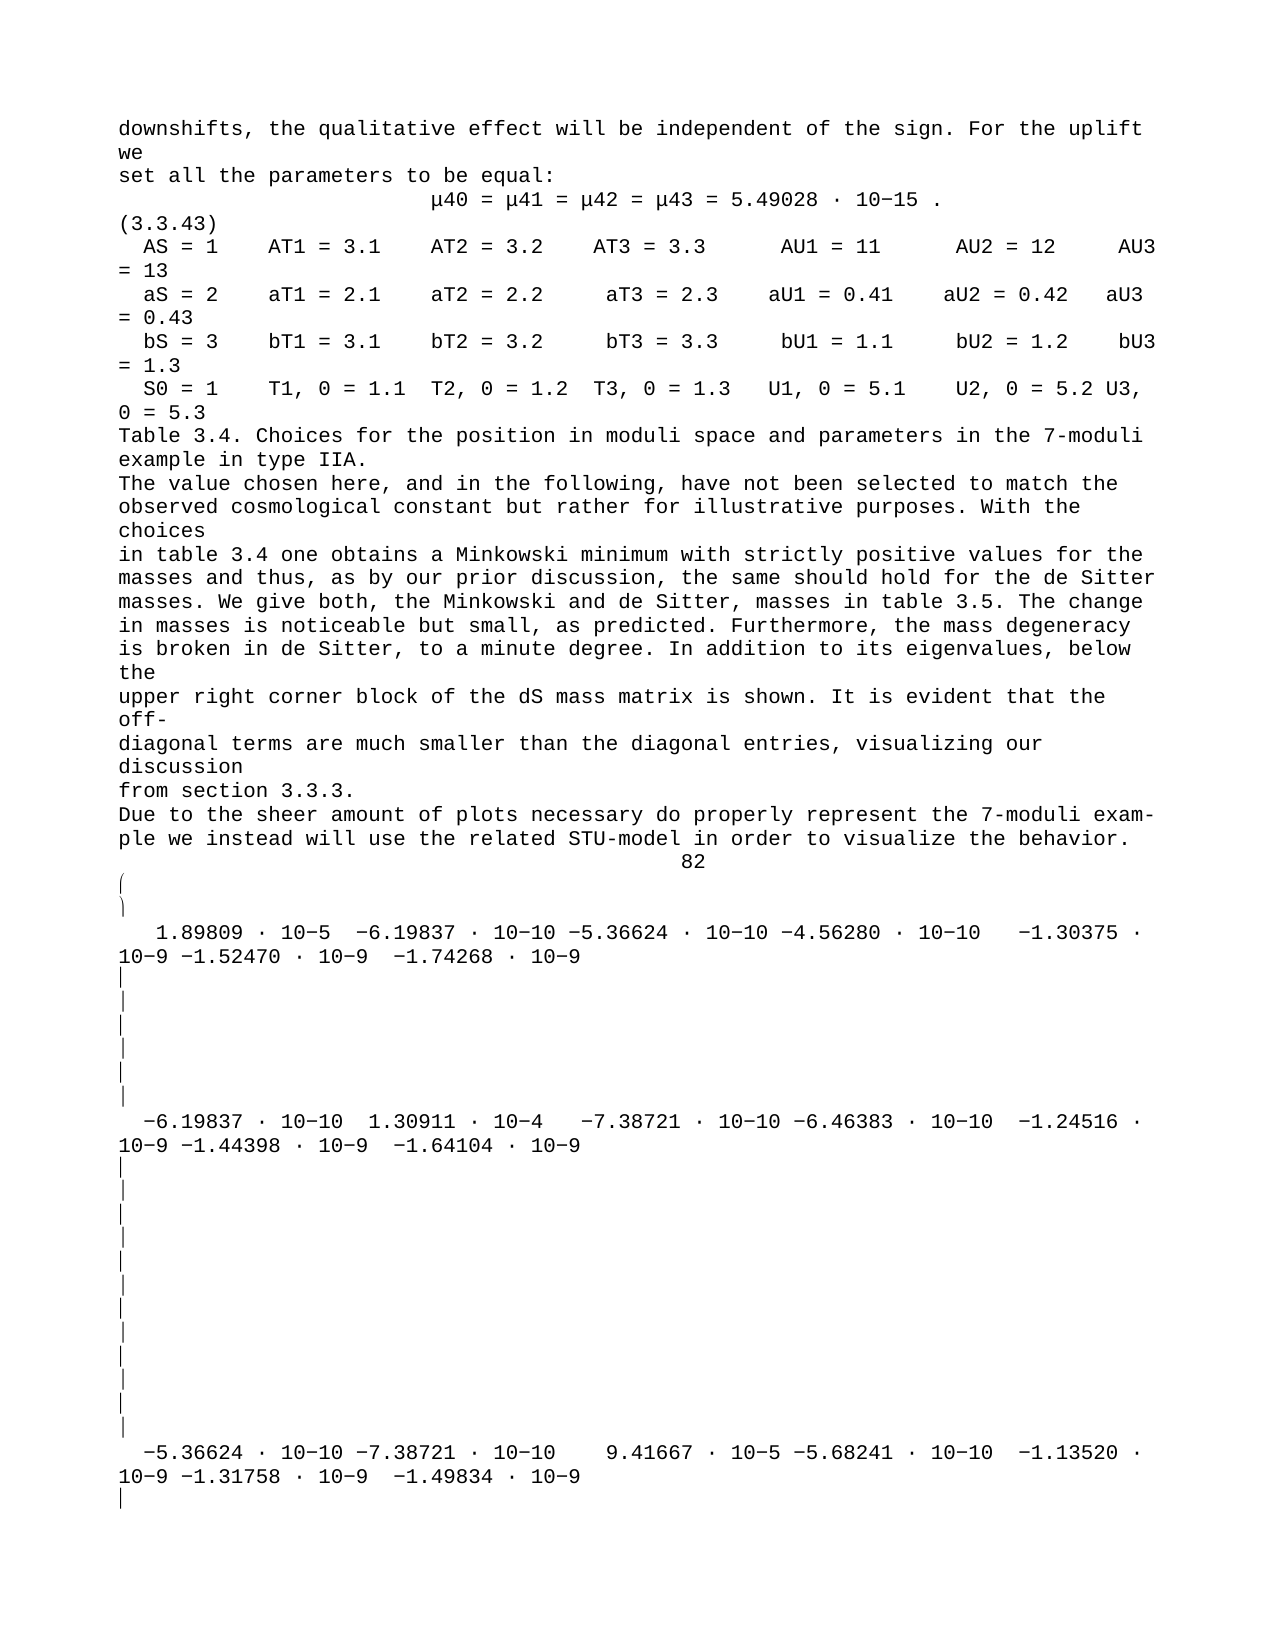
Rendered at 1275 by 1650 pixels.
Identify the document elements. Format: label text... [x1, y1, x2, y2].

text −5.36624 · 10−10 −7.38721 · 10−10 9.41667 · 10−5 −5.68241 · 10−10 −1.13520 · 10−9 −1.31758 · 10−9 −1.49834 · 10−9 [118, 1442, 1157, 1489]
text   [118, 1395, 1157, 1442]
text μ40 = μ41 = μ42 = μ43 = 5.49028 · 10−15 . (3.3.43) [118, 189, 1157, 236]
text ple we instead will use the related STU-model in order to visualize the behavior. [118, 827, 1157, 851]
text example in type IIA. [118, 449, 1157, 473]
text 82 [118, 851, 1157, 875]
text S0 = 1 T1, 0 = 1.1 T2, 0 = 1.2 T3, 0 = 1.3 U1, 0 = 5.1 U2, 0 = 5.2 U3, 0 = 5.3 [118, 378, 1157, 426]
text   [118, 1206, 1157, 1253]
text   [118, 969, 1157, 1017]
text downshifts, the qualitative effect will be independent of the sign. For the uplift we [118, 118, 1157, 165]
text −6.19837 · 10−10 1.30911 · 10−4 −7.38721 · 10−10 −6.46383 · 10−10 −1.24516 · 10−9 −1.44398 · 10−9 −1.64104 · 10−9 [118, 1111, 1157, 1158]
text from section 3.3.3. [118, 780, 1157, 804]
text Table 3.4. Choices for the position in moduli space and parameters in the 7-moduli [118, 426, 1157, 449]
text The value chosen here, and in the following, have not been selected to match the [118, 473, 1157, 496]
text set all the parameters to be equal: [118, 165, 1157, 189]
text Due to the sheer amount of plots necessary do properly represent the 7-moduli exam- [118, 804, 1157, 827]
text   [118, 1017, 1157, 1064]
text bS = 3 bT1 = 3.1 bT2 = 3.2 bT3 = 3.3 bU1 = 1.1 bU2 = 1.2 bU3 = 1.3 [118, 331, 1157, 378]
text diagonal terms are much smaller than the diagonal entries, visualizing our discussion [118, 733, 1157, 780]
text AS = 1 AT1 = 3.1 AT2 = 3.2 AT3 = 3.3 AU1 = 11 AU2 = 12 AU3 = 13 [118, 236, 1157, 284]
text   [118, 1253, 1157, 1300]
text masses and thus, as by our prior discussion, the same should hold for the de Sitter [118, 567, 1157, 591]
text   [118, 1348, 1157, 1395]
text masses. We give both, the Minkowski and de Sitter, masses in table 3.5. The change [118, 591, 1157, 615]
text in masses is noticeable but small, as predicted. Furthermore, the mass degeneracy [118, 615, 1157, 638]
text in table 3.4 one obtains a Minkowski minimum with strictly positive values for the [118, 544, 1157, 567]
text   [118, 1064, 1157, 1111]
text  [118, 1489, 1157, 1513]
text   [118, 1300, 1157, 1348]
text observed cosmological constant but rather for illustrative purposes. With the choices [118, 496, 1157, 544]
text 1.89809 · 10−5 −6.19837 · 10−10 −5.36624 · 10−10 −4.56280 · 10−10 −1.30375 · 10−9 −1.52470 · 10−9 −1.74268 · 10−9 [118, 922, 1157, 969]
text is broken in de Sitter, to a minute degree. In addition to its eigenvalues, below the [118, 638, 1157, 686]
text aS = 2 aT1 = 2.1 aT2 = 2.2 aT3 = 2.3 aU1 = 0.41 aU2 = 0.42 aU3 = 0.43 [118, 284, 1157, 331]
text   [118, 1158, 1157, 1206]
text upper right corner block of the dS mass matrix is shown. It is evident that the off- [118, 686, 1157, 733]
text   [118, 875, 1157, 922]
